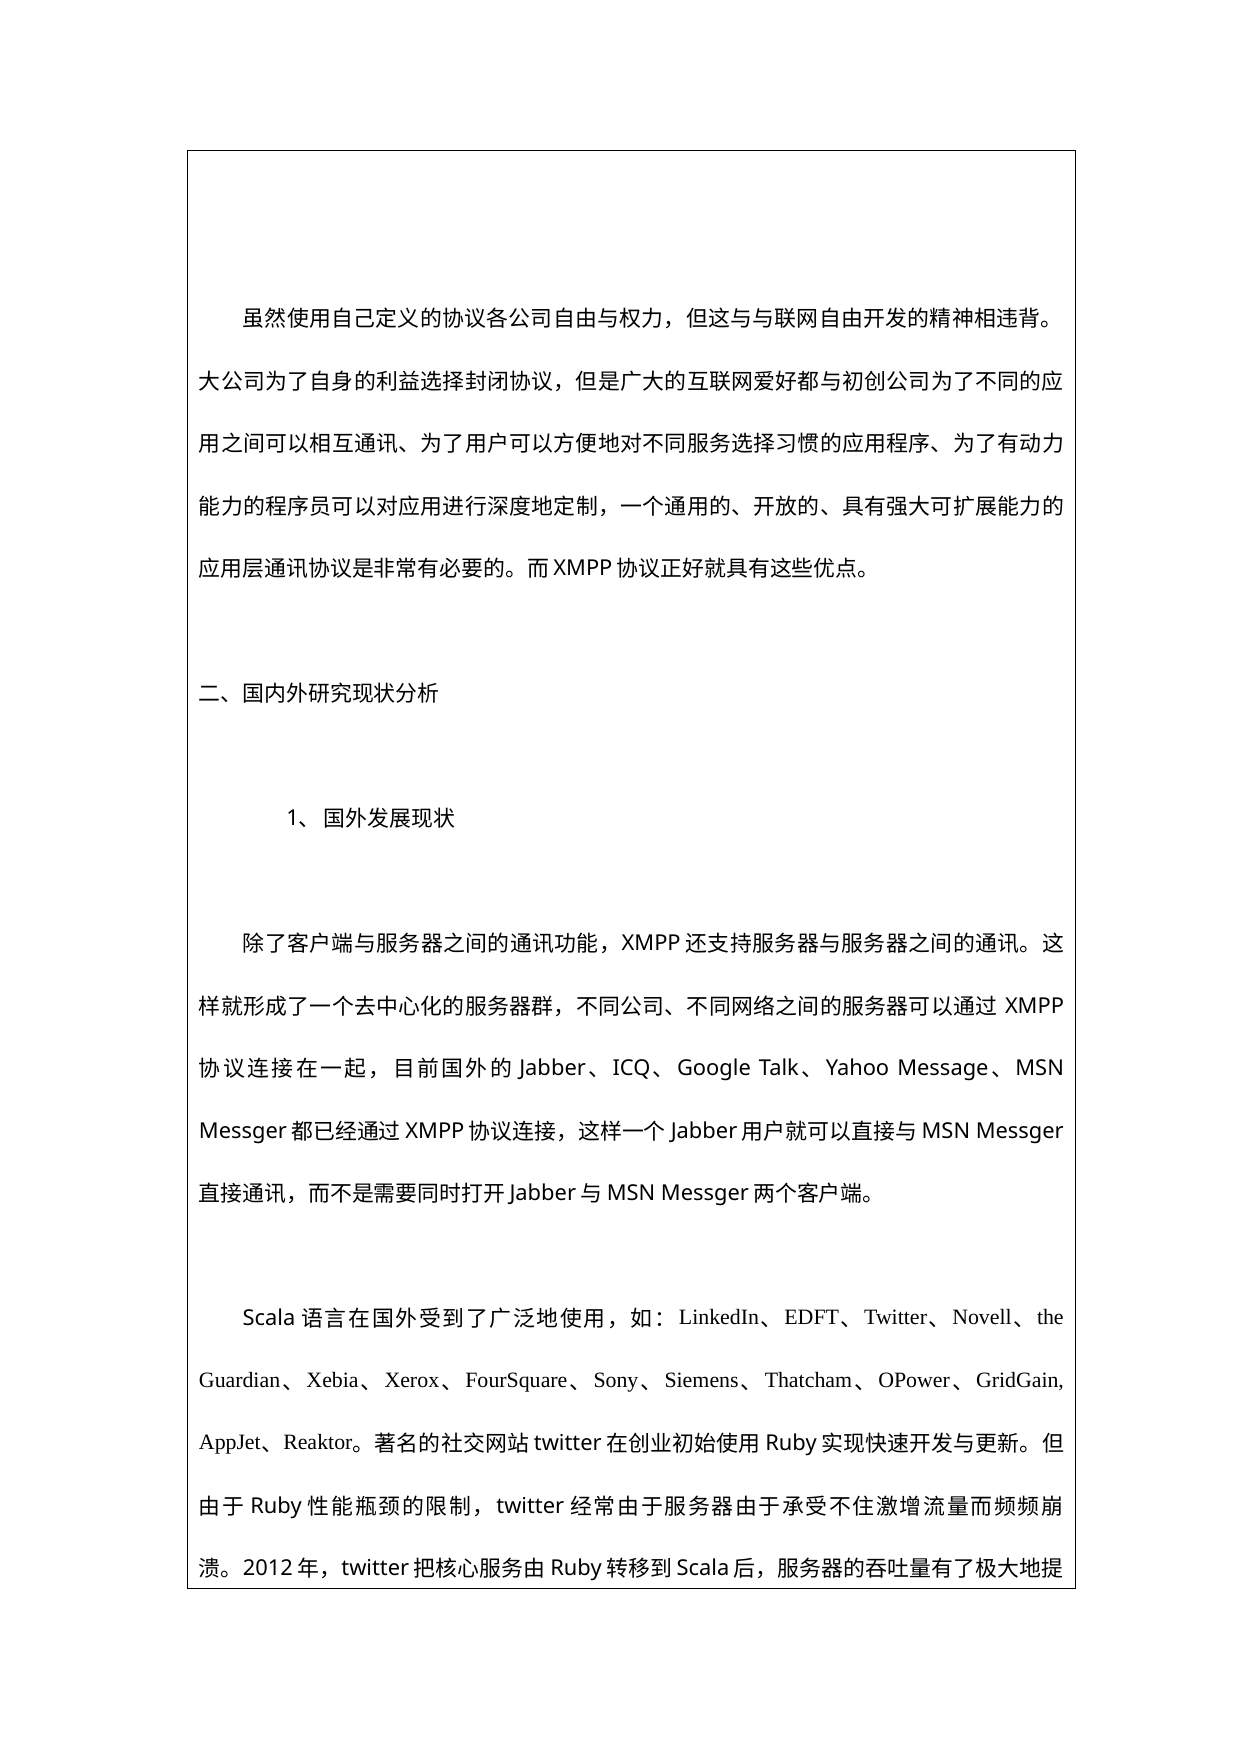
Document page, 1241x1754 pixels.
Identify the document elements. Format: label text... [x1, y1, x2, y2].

table_header 虽然使用自己定义的协议各公司自由与权力，但这与与联网自由开发的精神相违背。大公司为了自身的利益选择封闭协议，但是广大的互联网爱好都与初创公司为了不同的应用之间可以相互通讯、为了用户可以方便地对不同服务选择习惯的应用程序、为了有动力能力的程序员可以对应用进行深度地定制，一个通用的、开放的、具有强大可扩展能力的应用层通讯协议是非常有必要的。而XMPP协议正好就具有这些优点。 二、国内外研究现状分析 国外发展现状 除了客户端与服务器之间的通讯功能，XMPP还支持服务器与服务器之间的通讯。这样就形成了一个去中心化的服务器群，不同公司、不同网络之间的服务器可以通过XMPP协议连接在一起，目前国外的Jabber、ICQ、Google Talk、Yahoo Message、MSN Messger都已经通过XMPP协议连接，这样一个Jabber用户就可以直接与MSN Messger直接通讯，而不是需要同时打开Jabber与MSN Messger两个客户端。 Scala语言在国外受到了广泛地使用，如：LinkedIn、EDFT、Twitter、Novell、the Guardian、Xebia、Xerox、FourSquare、Sony、Siemens、Thatcham、OPower、GridGain, AppJet、Reaktor。著名的社交网站twitter在创业初始使用Ruby实现快速开发与更新。但由于Ruby性能瓶颈的限制，twitter经常由于服务器由于承受不住激增流量而频频崩溃。2012年，twitter把核心服务由Ruby转移到Scala后，服务器的吞吐量有了极大地提 [188, 151, 1075, 1588]
